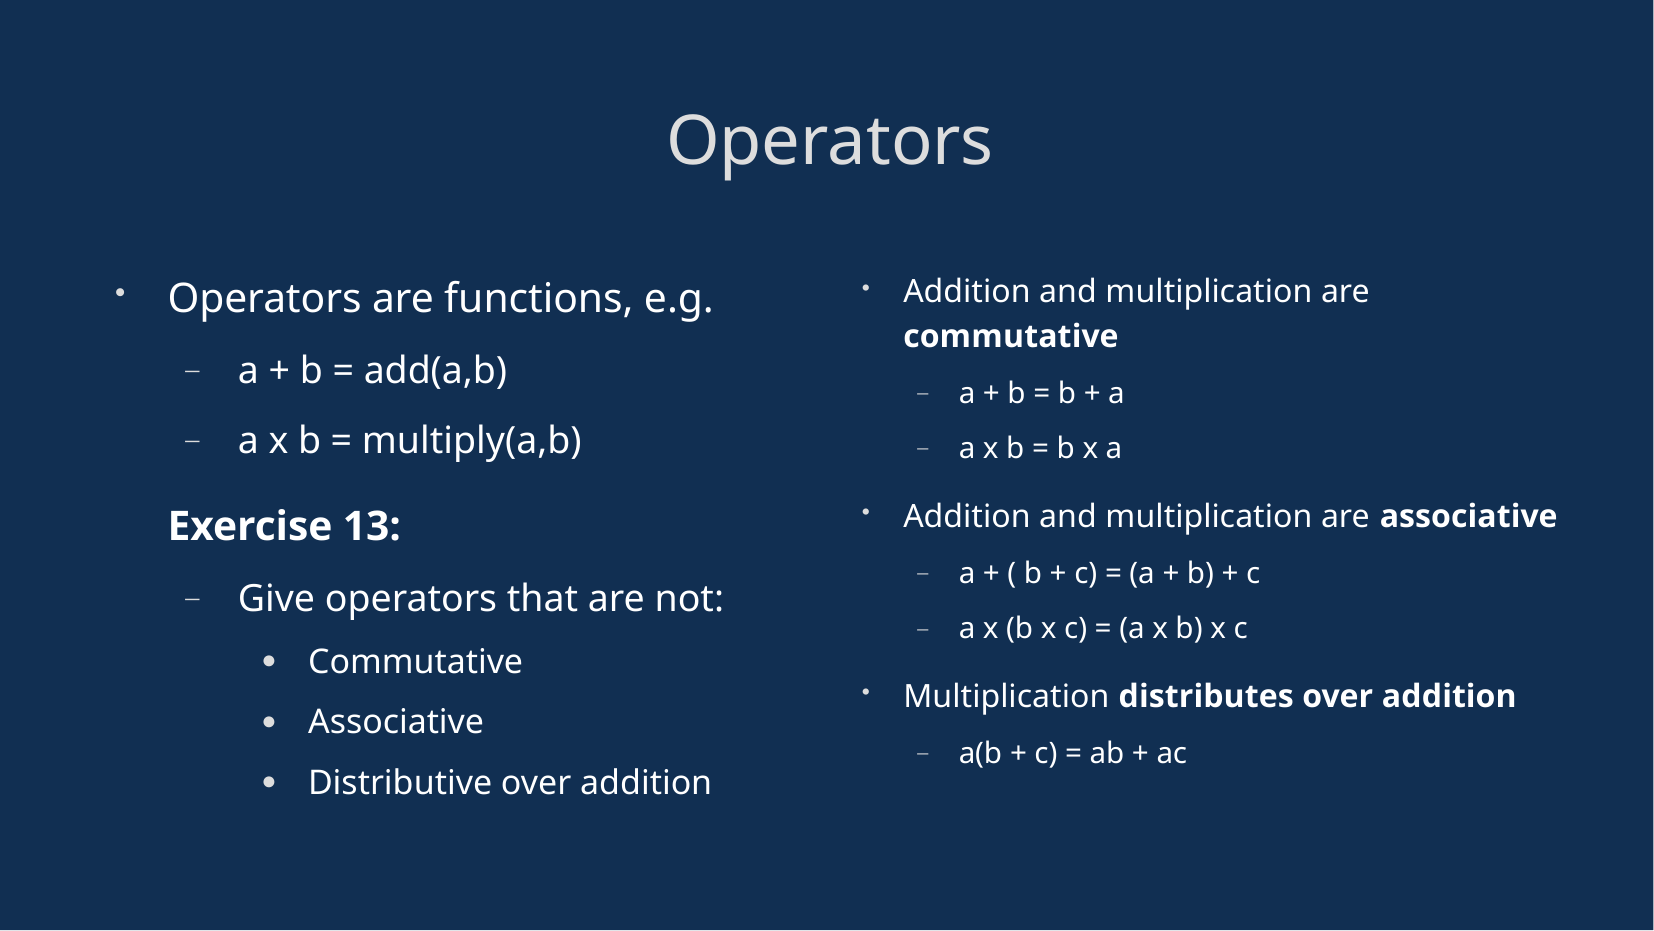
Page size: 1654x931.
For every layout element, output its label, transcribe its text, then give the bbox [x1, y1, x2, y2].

title Operators [97, 56, 1563, 220]
list Addition and multiplication are commutative a + b = b + a a x b = b x a Addition and multiplication are associative a + ( b + c) = (a + b) + c a x (b x c) = (a x b) x c Multiplication distributes over addition a(b + c) = ab + ac [848, 268, 1563, 806]
list Operators are functions, e.g. a + b = add(a,b) a x b = multiply(a,b) Exercise 13: Give operators that are not: Commutative Associative Distributive over addition [97, 268, 813, 806]
